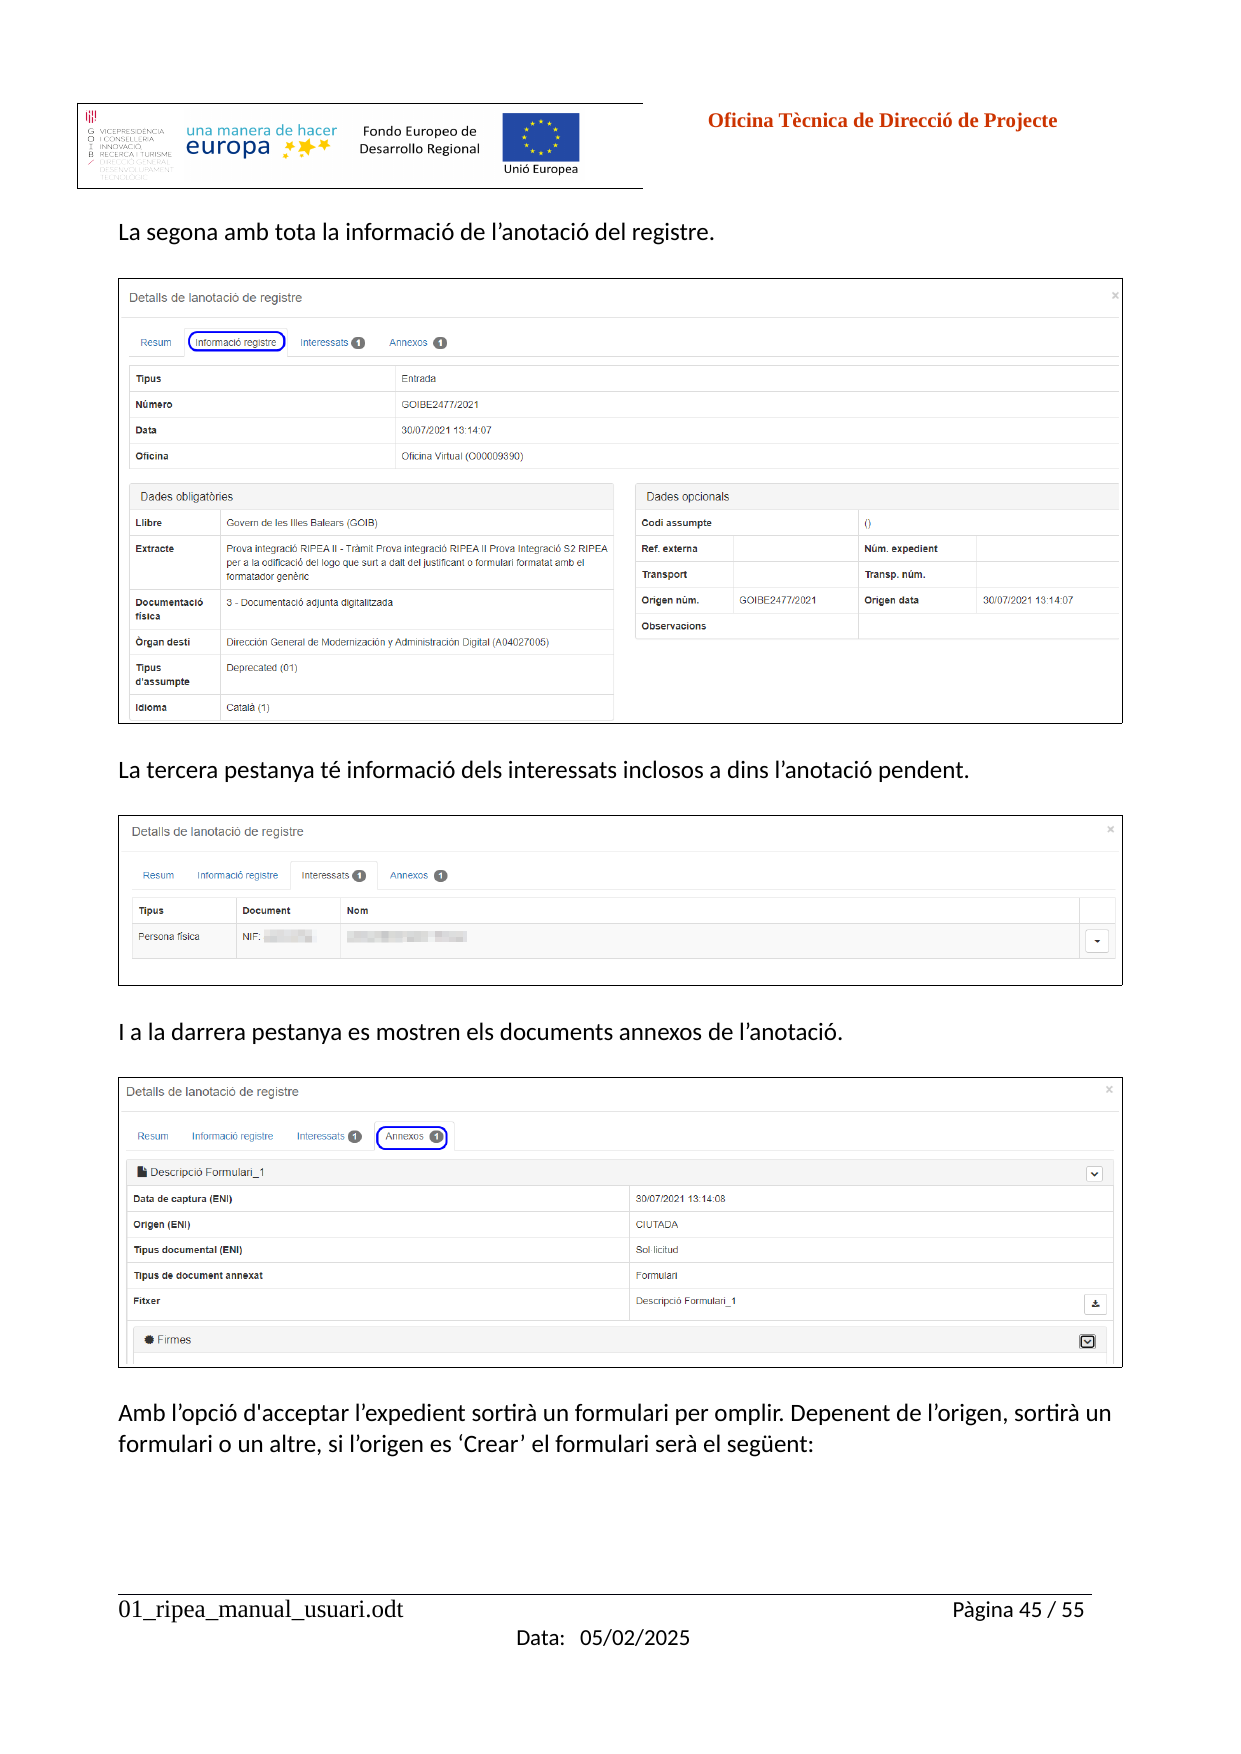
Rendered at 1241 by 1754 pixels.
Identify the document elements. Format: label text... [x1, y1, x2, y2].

text La tercera pestanya té informació dels interessats inclosos a dins l’anotació pendent. [118, 754, 1122, 784]
picture [184, 108, 585, 182]
picture [121, 1080, 1119, 1364]
picture [82, 108, 178, 182]
text La segona amb tota la informació de l’anotació del registre. [118, 216, 1122, 247]
picture [121, 817, 1119, 983]
picture [121, 280, 1119, 721]
text Amb l’opció d'acceptar l’expedient sortirà un formulari per omplir. Depenent de l’origen, sortirà un formulari o un altre, si l’origen es ‘Crear’ el formulari serà el següent: [118, 1397, 1122, 1458]
text I a la darrera pestanya es mostren els documents annexos de l’anotació. [118, 1016, 1122, 1046]
